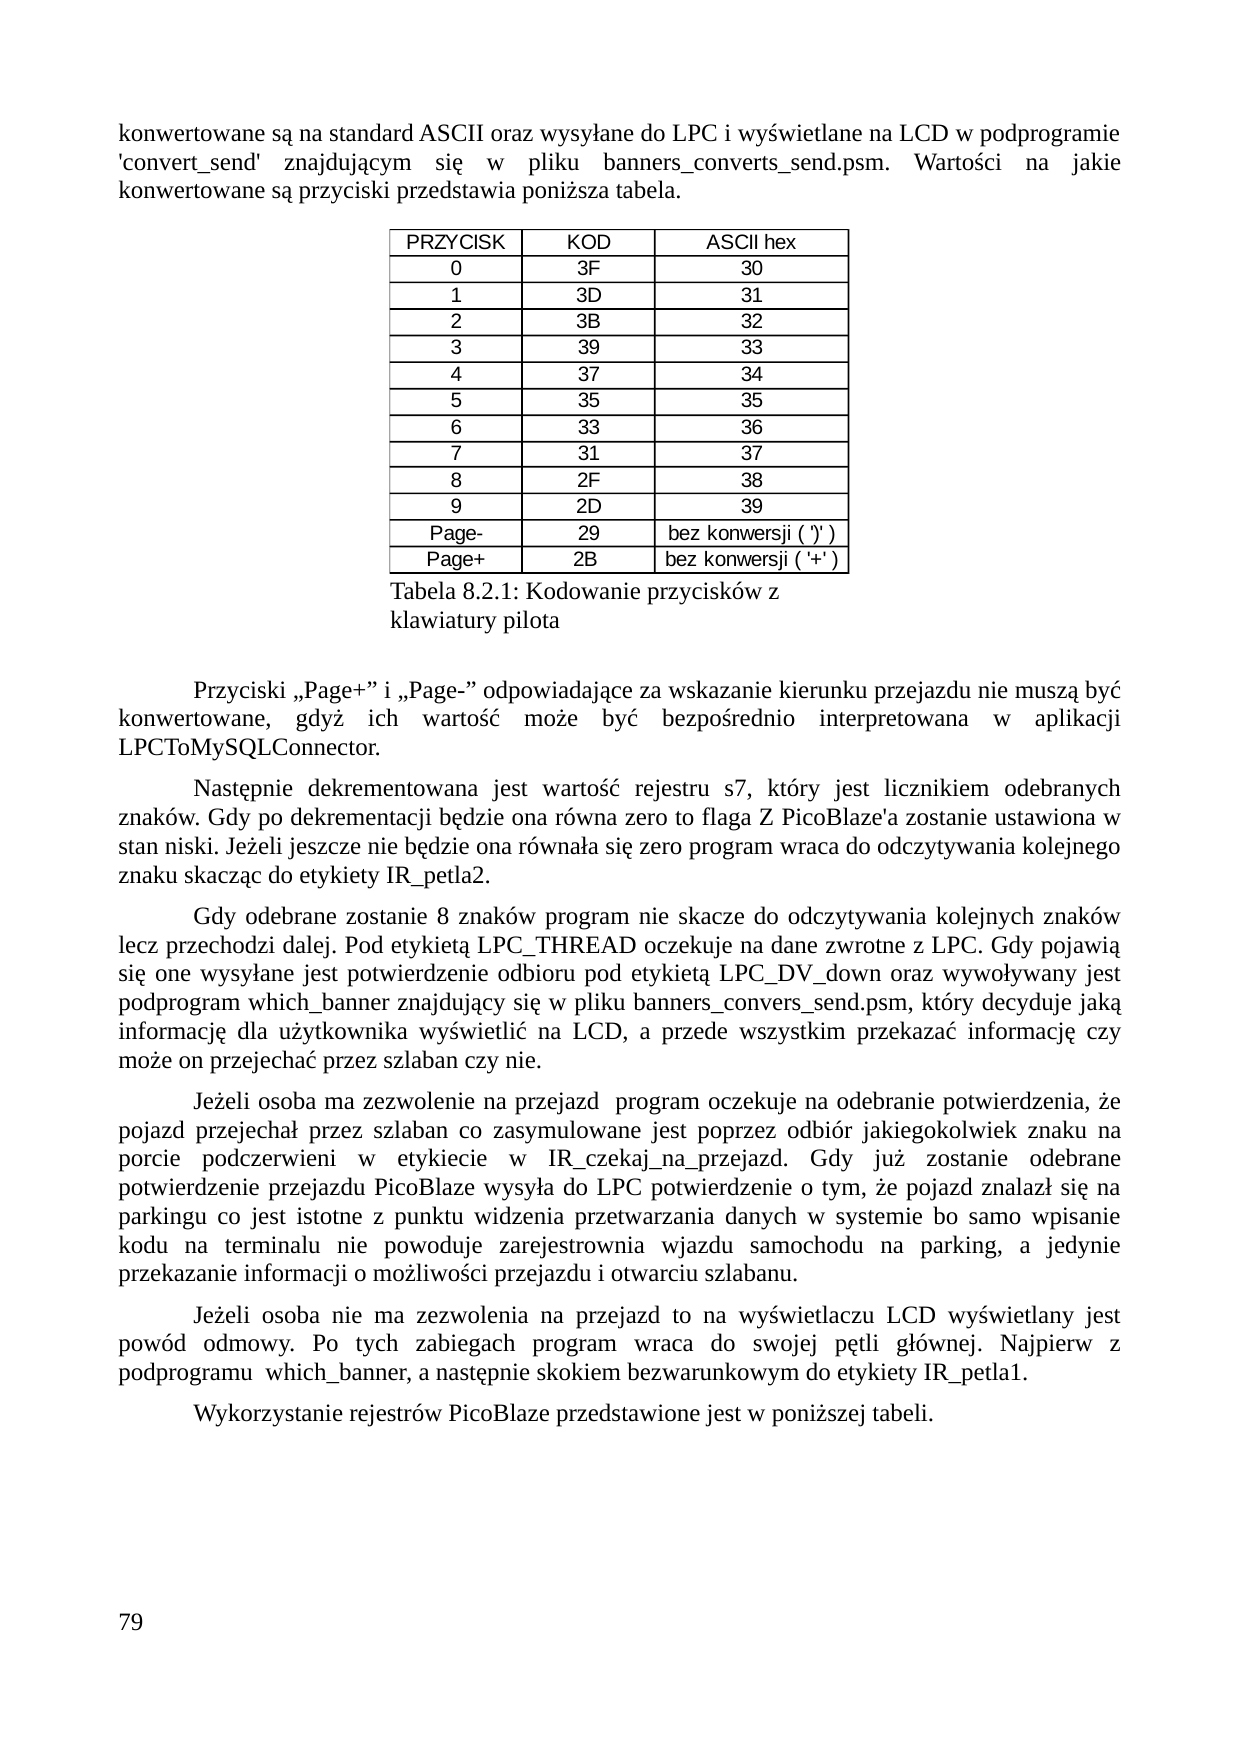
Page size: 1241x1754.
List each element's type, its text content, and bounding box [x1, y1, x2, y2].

text Tabela 8.2.1: Kodowanie przycisków z klawiatury pilota [390, 229, 851, 633]
text Przyciski „Page+” i „Page-” odpowiadające za wskazanie kierunku przejazdu nie muszą być konwertowane, gdyż ich wartość może być bezpośrednio interpretowana w aplikacji LPCToMySQLConnector. [118, 675, 1122, 761]
text Jeżeli osoba ma zezwolenie na przejazd program oczekuje na odebranie potwierdzenia, że pojazd przejechał przez szlaban co zasymulowane jest poprzez odbiór jakiegokolwiek znaku na porcie podczerwieni w etykiecie w IR_czekaj_na_przejazd. Gdy już zostanie odebrane potwierdzenie przejazdu PicoBlaze wysyła do LPC potwierdzenie o tym, że pojazd znalazł się na parkingu co jest istotne z punktu widzenia przetwarzania danych w systemie bo samo wpisanie kodu na terminalu nie powoduje zarejestrownia wjazdu samochodu na parking, a jedynie przekazanie informacji o możliwości przejazdu i otwarciu szlabanu. [118, 1086, 1122, 1287]
text Gdy odebrane zostanie 8 znaków program nie skacze do odczytywania kolejnych znaków lecz przechodzi dalej. Pod etykietą LPC_THREAD oczekuje na dane zwrotne z LPC. Gdy pojawią się one wysyłane jest potwierdzenie odbioru pod etykietą LPC_DV_down oraz wywoływany jest podprogram which_banner znajdujący się w pliku banners_convers_send.psm, który decyduje jaką informację dla użytkownika wyświetlić na LCD, a przede wszystkim przekazać informację czy może on przejechać przez szlaban czy nie. [118, 901, 1122, 1073]
text konwertowane są na standard ASCII oraz wysyłane do LPC i wyświetlane na LCD w podprogramie 'convert_send' znajdującym się w pliku banners_converts_send.psm. Wartości na jakie konwertowane są przyciski przedstawia poniższa tabela. [118, 118, 1122, 204]
text Jeżeli osoba nie ma zezwolenia na przejazd to na wyświetlaczu LCD wyświetlany jest powód odmowy. Po tych zabiegach program wraca do swojej pętli głównej. Najpierw z podprogramu which_banner, a następnie skokiem bezwarunkowym do etykiety IR_petla1. [118, 1300, 1122, 1386]
text Następnie dekrementowana jest wartość rejestru s7, który jest licznikiem odebranych znaków. Gdy po dekrementacji będzie ona równa zero to flaga Z PicoBlaze'a zostanie ustawiona w stan niski. Jeżeli jeszcze nie będzie ona równała się zero program wraca do odczytywania kolejnego znaku skacząc do etykiety IR_petla2. [118, 773, 1122, 888]
text Wykorzystanie rejestrów PicoBlaze przedstawione jest w poniższej tabeli. [118, 1398, 1122, 1427]
